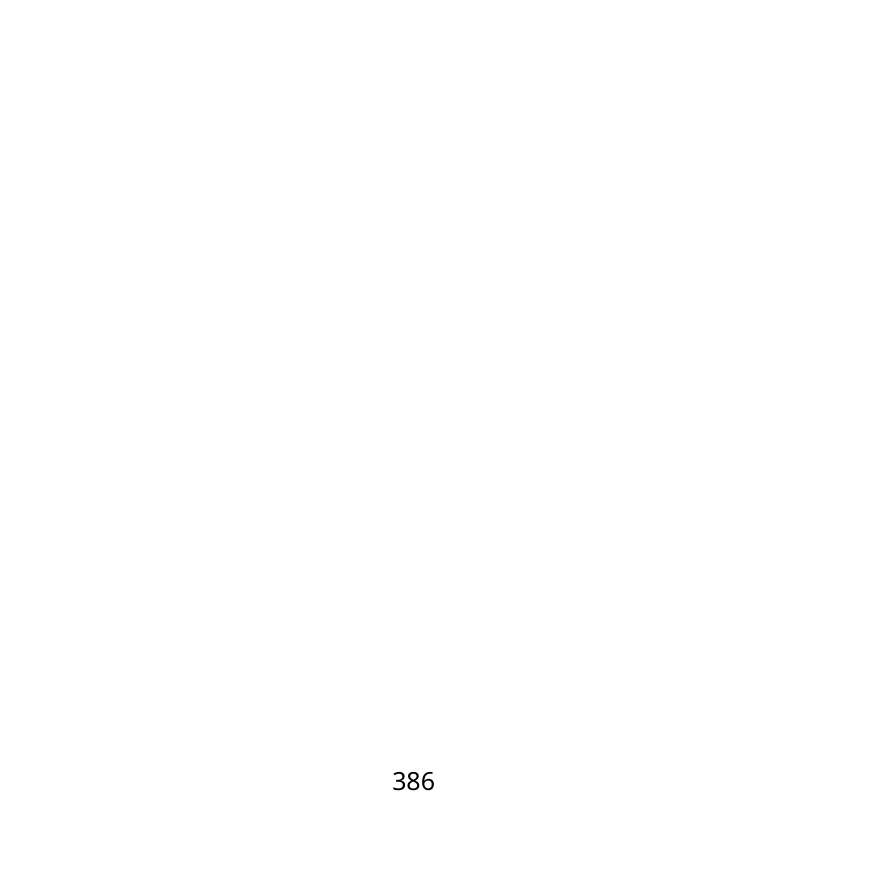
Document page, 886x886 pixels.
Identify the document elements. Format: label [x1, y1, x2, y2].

table_cell [59, 117, 413, 145]
table_header [59, 89, 413, 117]
table_header [413, 89, 768, 117]
table_cell [413, 117, 768, 145]
